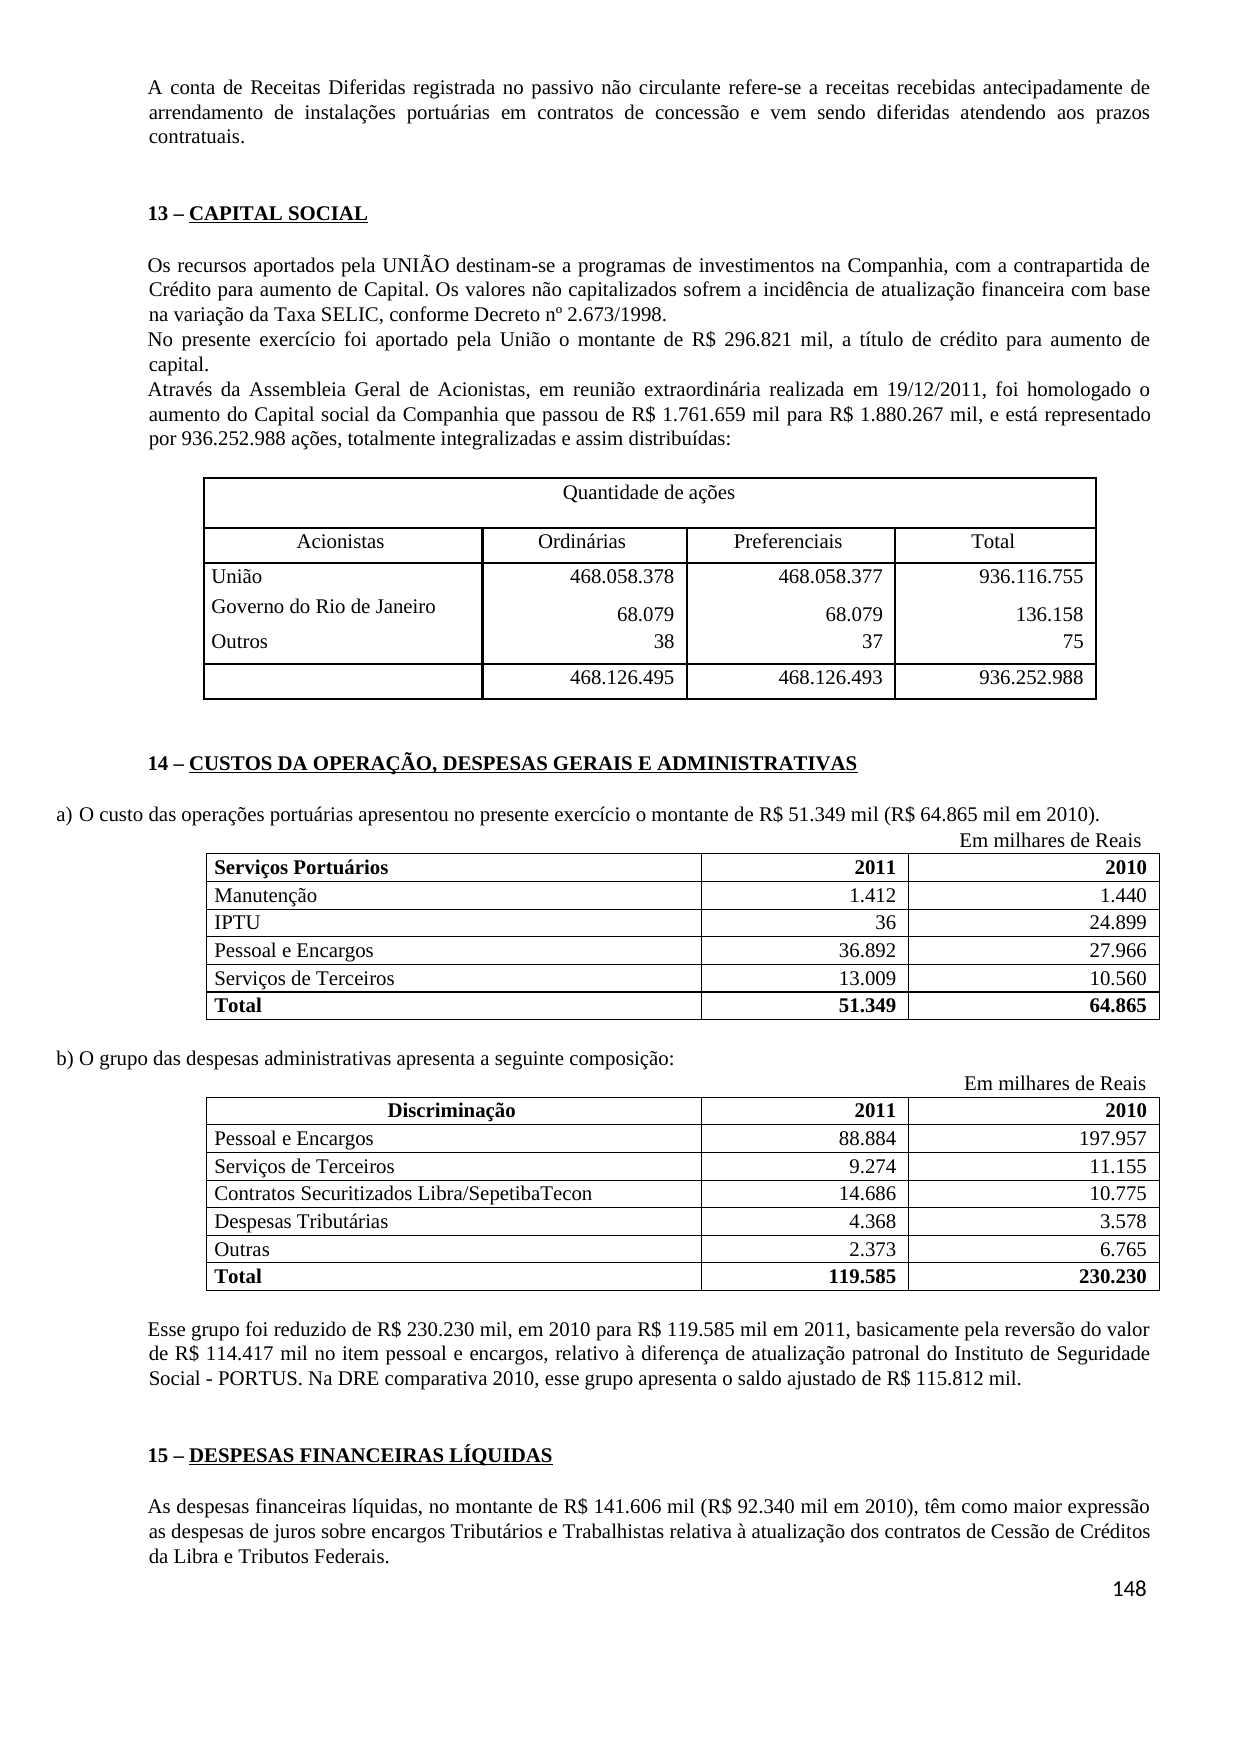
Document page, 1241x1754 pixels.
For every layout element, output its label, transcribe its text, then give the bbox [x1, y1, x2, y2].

table_header 2011 [702, 854, 908, 881]
table_header Quantidade de ações [483, 479, 895, 527]
table_cell Contratos Securitizados Libra/SepetibaTecon [207, 1181, 701, 1207]
table_cell 6.765 [909, 1236, 1159, 1262]
table_cell 38 [484, 628, 686, 662]
table_cell Acionistas [205, 529, 481, 562]
subtitle 13 – CAPITAL SOCIAL [147, 201, 1158, 225]
table_header 2010 [909, 1098, 1159, 1124]
table_cell Total [207, 993, 701, 1019]
list O custo das operações portuárias apresentou no presente exercício o montante de R$ 51.349 mil (R$ 64.865 mil em 2010). [56, 802, 1152, 826]
list O grupo das despesas administrativas apresenta a seguinte composição: [56, 1046, 1152, 1070]
table_header 2010 [909, 854, 1159, 881]
table_header Serviços Portuários [207, 854, 701, 881]
text Esse grupo foi reduzido de R$ 230.230 mil, em 2010 para R$ 119.585 mil em 2011, basicamente pela reversão do valor de R$ 114.417 mil no item pessoal e encargos, relativo à diferença de atualização patronal do Instituto de Seguridade Social - PORTUS. Na DRE comparativa 2010, esse grupo apresenta o saldo ajustado de R$ 115.812 mil. [147, 1317, 1152, 1390]
table_cell 230.230 [909, 1263, 1159, 1290]
subtitle 14 – CUSTOS DA OPERAÇÃO, DESPESAS GERAIS E ADMINISTRATIVAS [147, 751, 1158, 775]
table_cell 119.585 [702, 1263, 908, 1290]
table_cell 1.440 [909, 882, 1159, 908]
table_cell 468.058.377 [688, 564, 894, 594]
table_cell 136.158 [896, 594, 1095, 628]
table_cell 4.368 [702, 1208, 908, 1235]
table_header Discriminação [207, 1098, 701, 1124]
table_cell 14.686 [702, 1181, 908, 1207]
table_cell 36 [702, 910, 908, 936]
table_header [205, 479, 482, 527]
table_cell 3.578 [909, 1208, 1159, 1235]
table_cell 51.349 [702, 993, 908, 1019]
table_cell 88.884 [702, 1125, 908, 1152]
table_cell 11.155 [909, 1153, 1159, 1179]
table_cell Ordinárias [484, 529, 686, 562]
table_cell Despesas Tributárias [207, 1208, 701, 1235]
table_header 2011 [702, 1098, 908, 1124]
table_cell 9.274 [702, 1153, 908, 1179]
table_cell 27.966 [909, 937, 1159, 964]
table_cell 10.775 [909, 1181, 1159, 1207]
text Em milhares de Reais [79, 828, 1147, 852]
table_cell 197.957 [909, 1125, 1159, 1152]
table_cell [205, 665, 481, 697]
table_cell 2.373 [702, 1236, 908, 1262]
table_cell 468.058.378 [484, 564, 686, 594]
table_cell 936.252.988 [896, 665, 1095, 697]
table_cell Manutenção [207, 882, 701, 908]
table_cell 68.079 [688, 594, 894, 628]
table_cell Pessoal e Encargos [207, 1125, 701, 1152]
table_cell Outras [207, 1236, 701, 1262]
table_cell União [205, 564, 481, 594]
table_cell Serviços de Terceiros [207, 965, 701, 991]
table_cell 36.892 [702, 937, 908, 964]
table_cell Governo do Rio de Janeiro [205, 594, 481, 628]
table_cell 468.126.495 [484, 665, 686, 697]
table_cell 10.560 [909, 965, 1159, 991]
table_cell IPTU [207, 910, 701, 936]
table_cell 37 [688, 628, 894, 662]
table_cell Outros [205, 628, 481, 662]
text As despesas financeiras líquidas, no montante de R$ 141.606 mil (R$ 92.340 mil em 2010), têm como maior expressão as despesas de juros sobre encargos Tributários e Trabalhistas relativa à atualização dos contratos de Cessão de Créditos da Libra e Tributos Federais. [147, 1494, 1152, 1568]
table_header [895, 479, 1095, 527]
text Em milhares de Reais [79, 1071, 1151, 1095]
text No presente exercício foi aportado pela União o montante de R$ 296.821 mil, a título de crédito para aumento de capital. [147, 327, 1152, 376]
text Através da Assembleia Geral de Acionistas, em reunião extraordinária realizada em 19/12/2011, foi homologado o aumento do Capital social da Companhia que passou de R$ 1.761.659 mil para R$ 1.880.267 mil, e está representado por 936.252.988 ações, totalmente integralizadas e assim distribuídas: [147, 377, 1152, 450]
subtitle 15 – DESPESAS FINANCEIRAS LÍQUIDAS [147, 1443, 1158, 1467]
text Os recursos aportados pela UNIÃO destinam-se a programas de investimentos na Companhia, com a contrapartida de Crédito para aumento de Capital. Os valores não capitalizados sofrem a incidência de atualização financeira com base na variação da Taxa SELIC, conforme Decreto nº 2.673/1998. [147, 252, 1152, 326]
table_cell Total [896, 529, 1095, 562]
table_cell 75 [896, 628, 1095, 662]
table_cell 64.865 [909, 993, 1159, 1019]
table_cell 13.009 [702, 965, 908, 991]
table_cell 1.412 [702, 882, 908, 908]
table_cell 936.116.755 [896, 564, 1095, 594]
table_cell Pessoal e Encargos [207, 937, 701, 964]
table_cell 68.079 [484, 594, 686, 628]
table_cell Preferenciais [688, 529, 894, 562]
table_cell 24.899 [909, 910, 1159, 936]
text A conta de Receitas Diferidas registrada no passivo não circulante refere-se a receitas recebidas antecipadamente de arrendamento de instalações portuárias em contratos de concessão e vem sendo diferidas atendendo aos prazos contratuais. [147, 75, 1152, 148]
table_cell 468.126.493 [688, 665, 894, 697]
table_cell Serviços de Terceiros [207, 1153, 701, 1179]
table_cell Total [207, 1263, 701, 1290]
